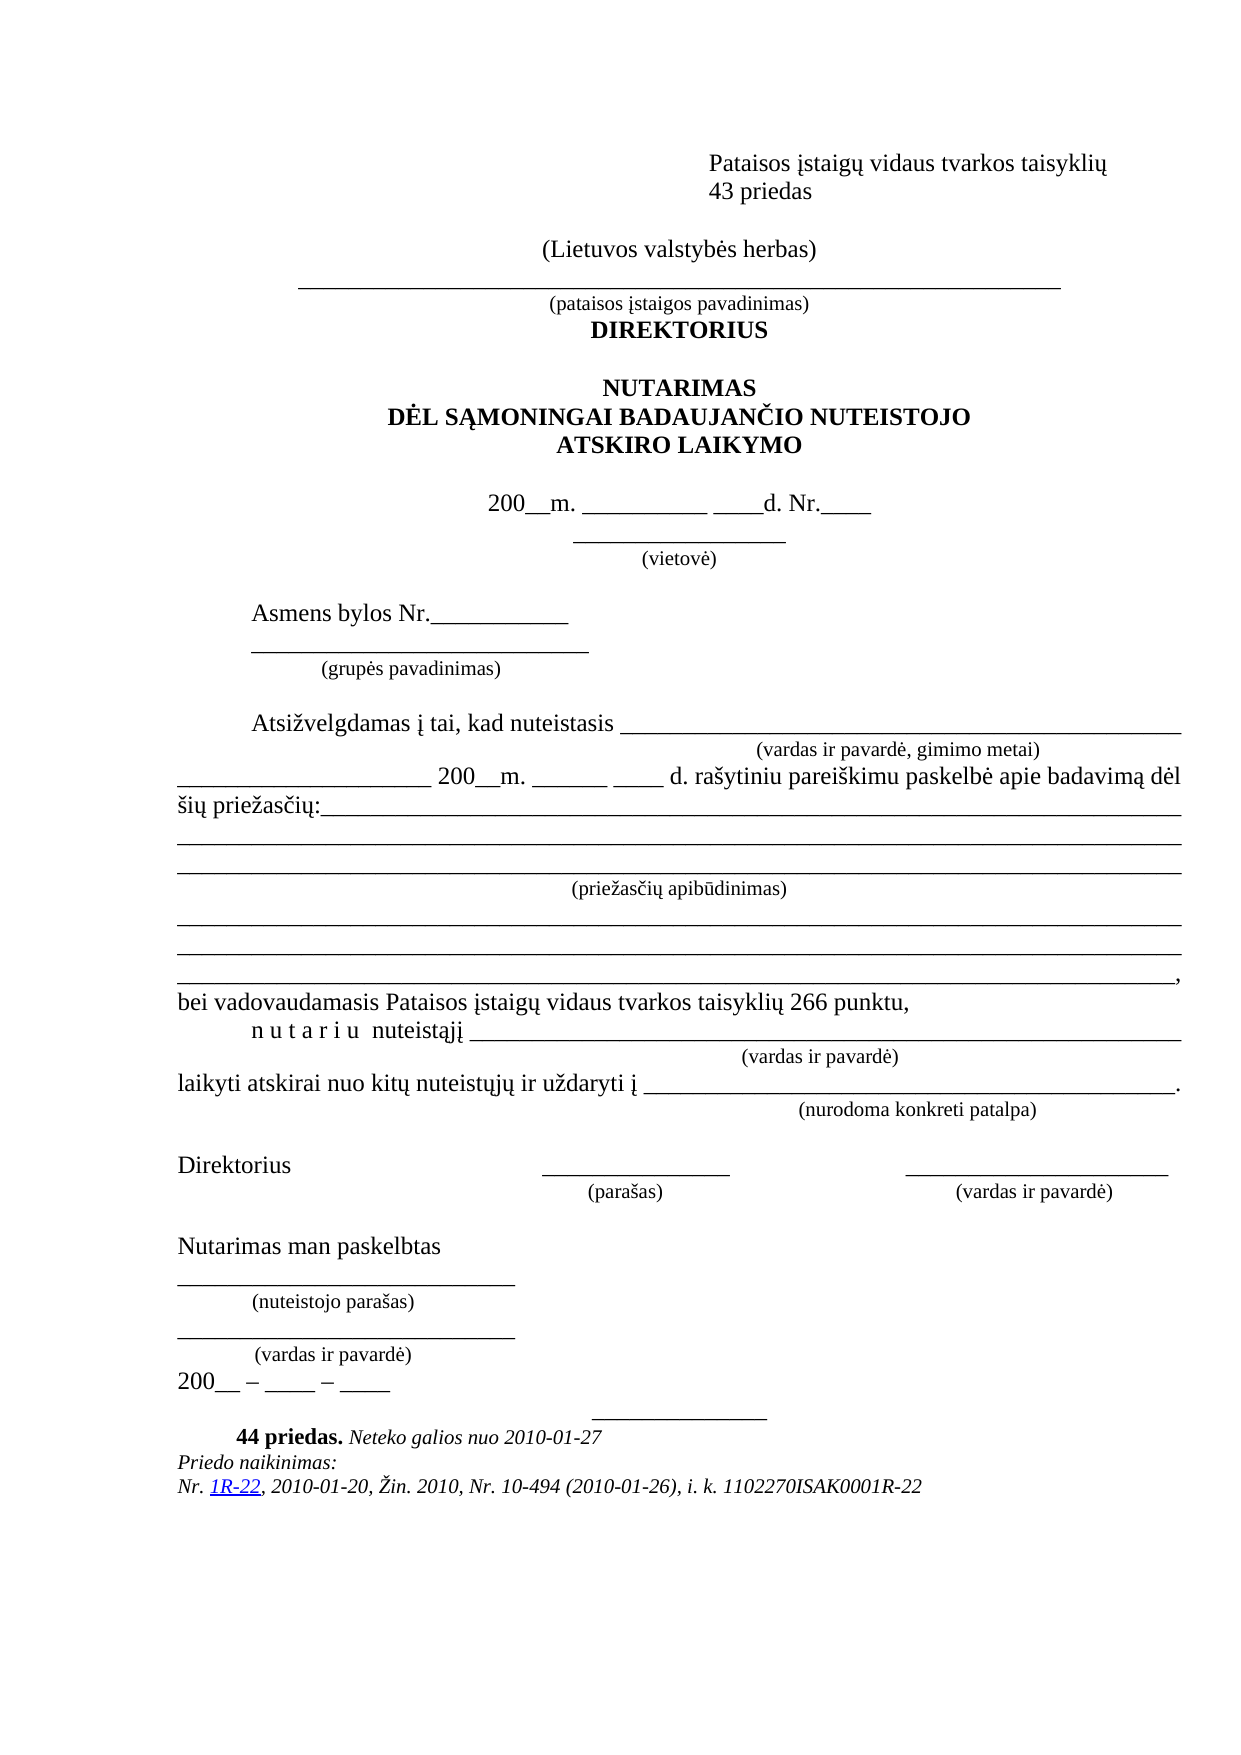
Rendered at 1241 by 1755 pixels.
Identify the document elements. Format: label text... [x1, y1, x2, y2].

text (grupės pavadinimas) [177, 656, 1181, 680]
text Direktorius _______________ _____________________ [177, 1150, 1181, 1178]
text ATSKIRO LAIKYMO [177, 430, 1181, 459]
text ___________________________ [177, 627, 1181, 656]
text šių priežasčių: [177, 790, 1181, 819]
text (Lietuvos valstybės herbas) [177, 234, 1181, 263]
text 200__ – ____ – ____ [177, 1366, 1181, 1394]
text DĖL SĄMONINGAI BADAUJANČIO NUTEISTOJO [177, 402, 1181, 430]
text (parašas) (vardas ir pavardė) [177, 1178, 1181, 1203]
text laikyti atskirai nuo kitų nuteistųjų ir uždaryti į . [177, 1068, 1181, 1097]
text Pataisos įstaigų vidaus tvarkos taisyklių [709, 148, 1181, 176]
text Nr. 1R-22, 2010-01-20, Žin. 2010, Nr. 10-494 (2010-01-26), i. k. 1102270ISAK0001R-22 [177, 1474, 1181, 1498]
text (vardas ir pavardė) [177, 1342, 1181, 1366]
text 44 priedas. Neteko galios nuo 2010-01-27 [177, 1423, 1181, 1449]
text 200__m. ______ ____ d. rašytiniu pareiškimu paskelbė apie badavimą dėl [177, 761, 1181, 790]
text nutariu nuteistąjį [177, 1015, 1181, 1044]
text 200__m. __________ ____d. Nr.____ [177, 488, 1181, 517]
text Priedo naikinimas: [177, 1449, 1181, 1474]
text NUTARIMAS [177, 373, 1181, 402]
text bei vadovaudamasis Pataisos įstaigų vidaus tvarkos taisyklių 266 punktu, [177, 987, 1181, 1015]
text (vardas ir pavardė) [177, 1044, 1181, 1068]
text (pataisos įstaigos pavadinimas) [177, 291, 1181, 315]
text (priežasčių apibūdinimas) [177, 876, 1181, 900]
text (nurodoma konkreti patalpa) [177, 1097, 1181, 1121]
text (nuteistojo parašas) [177, 1289, 1181, 1313]
text DIREKTORIUS [177, 315, 1181, 344]
text Nutarimas man paskelbtas [177, 1231, 1181, 1260]
text ___________________________ [177, 1260, 1181, 1289]
text _____________________________________________________________ [177, 263, 1181, 291]
text (vardas ir pavardė, gimimo metai) [177, 737, 1181, 761]
text Asmens bylos Nr.___________ [177, 598, 1181, 627]
text ___________________________ [177, 1313, 1181, 1342]
text , [177, 958, 1181, 987]
text ______________ [177, 1394, 1181, 1423]
text 43 priedas [177, 176, 1181, 205]
text Atsižvelgdamas į tai, kad nuteistasis [177, 708, 1181, 737]
text (vietovė) [177, 545, 1181, 569]
text _________________ [177, 517, 1181, 545]
